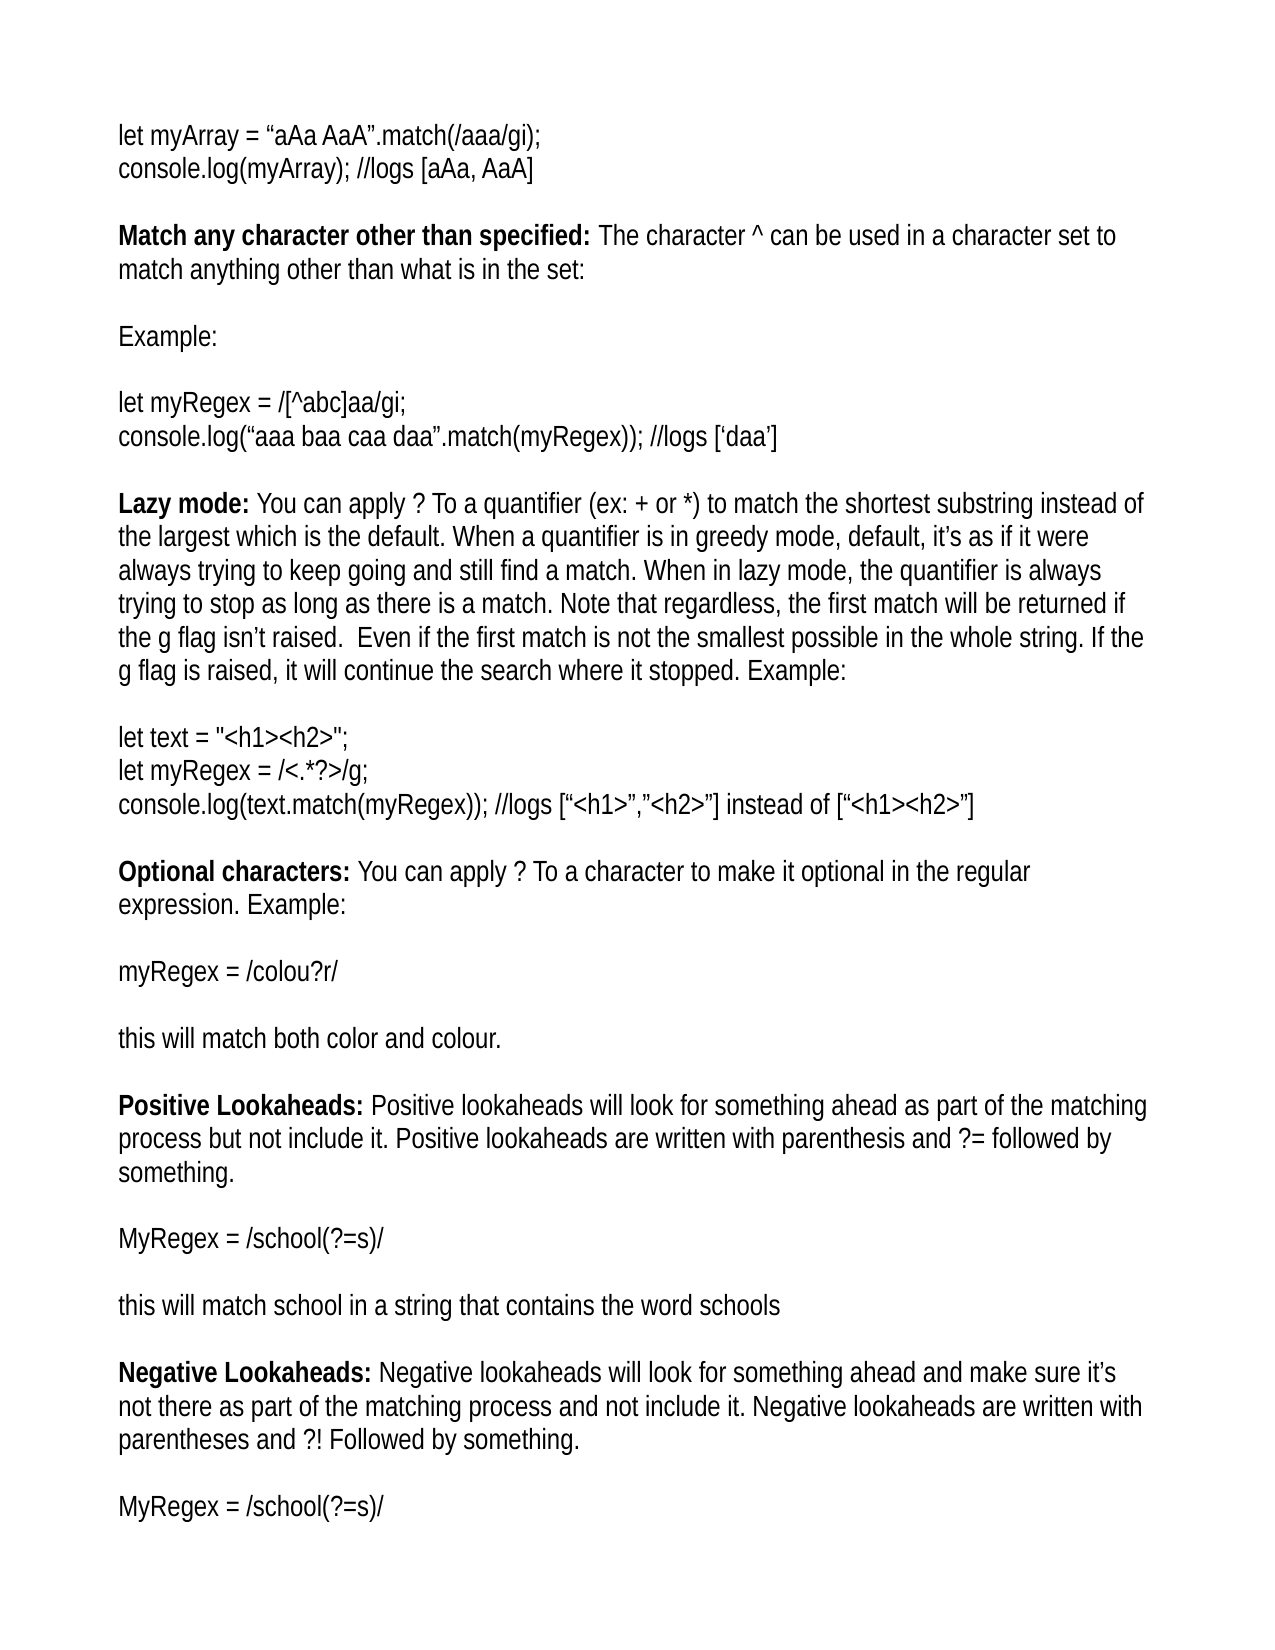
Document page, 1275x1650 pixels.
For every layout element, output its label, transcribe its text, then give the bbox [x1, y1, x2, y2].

text let text = "<h1><h2>"; [118, 720, 1157, 753]
text console.log(“aaa baa caa daa”.match(myRegex)); //logs [‘daa’] [118, 419, 1157, 452]
text this will match both color and colour. [118, 1021, 1157, 1054]
text Negative Lookaheads: Negative lookaheads will look for something ahead and make sure it’s not there as part of the matching process and not include it. Negative lookaheads are written with parentheses and ?! Followed by something. [118, 1355, 1157, 1456]
text Match any character other than specified: The character ^ can be used in a character set to match anything other than what is in the set: [118, 218, 1157, 285]
text this will match school in a string that contains the word schools [118, 1288, 1157, 1322]
text Lazy mode: You can apply ? To a quantifier (ex: + or *) to match the shortest substring instead of the largest which is the default. When a quantifier is in greedy mode, default, it’s as if it were always trying to keep going and still find a match. When in lazy mode, the quantifier is always trying to stop as long as there is a match. Note that regardless, the first match will be returned if the g flag isn’t raised. Even if the first match is not the smallest possible in the whole string. If the g flag is raised, it will continue the search where it stopped. Example: [118, 486, 1157, 687]
text let myRegex = /[^abc]aa/gi; [118, 386, 1157, 419]
text MyRegex = /school(?=s)/ [118, 1489, 1157, 1522]
text let myRegex = /<.*?>/g; [118, 753, 1157, 787]
text console.log(myArray); //logs [aAa, AaA] [118, 152, 1157, 185]
text let myArray = “aAa AaA”.match(/aaa/gi); [118, 118, 1157, 152]
text MyRegex = /school(?=s)/ [118, 1222, 1157, 1255]
text myRegex = /colou?r/ [118, 954, 1157, 987]
text Example: [118, 319, 1157, 352]
text console.log(text.match(myRegex)); //logs [“<h1>”,”<h2>”] instead of [“<h1><h2>”] [118, 787, 1157, 820]
text Optional characters: You can apply ? To a character to make it optional in the regular expression. Example: [118, 854, 1157, 921]
text Positive Lookaheads: Positive lookaheads will look for something ahead as part of the matching process but not include it. Positive lookaheads are written with parenthesis and ?= followed by something. [118, 1088, 1157, 1188]
